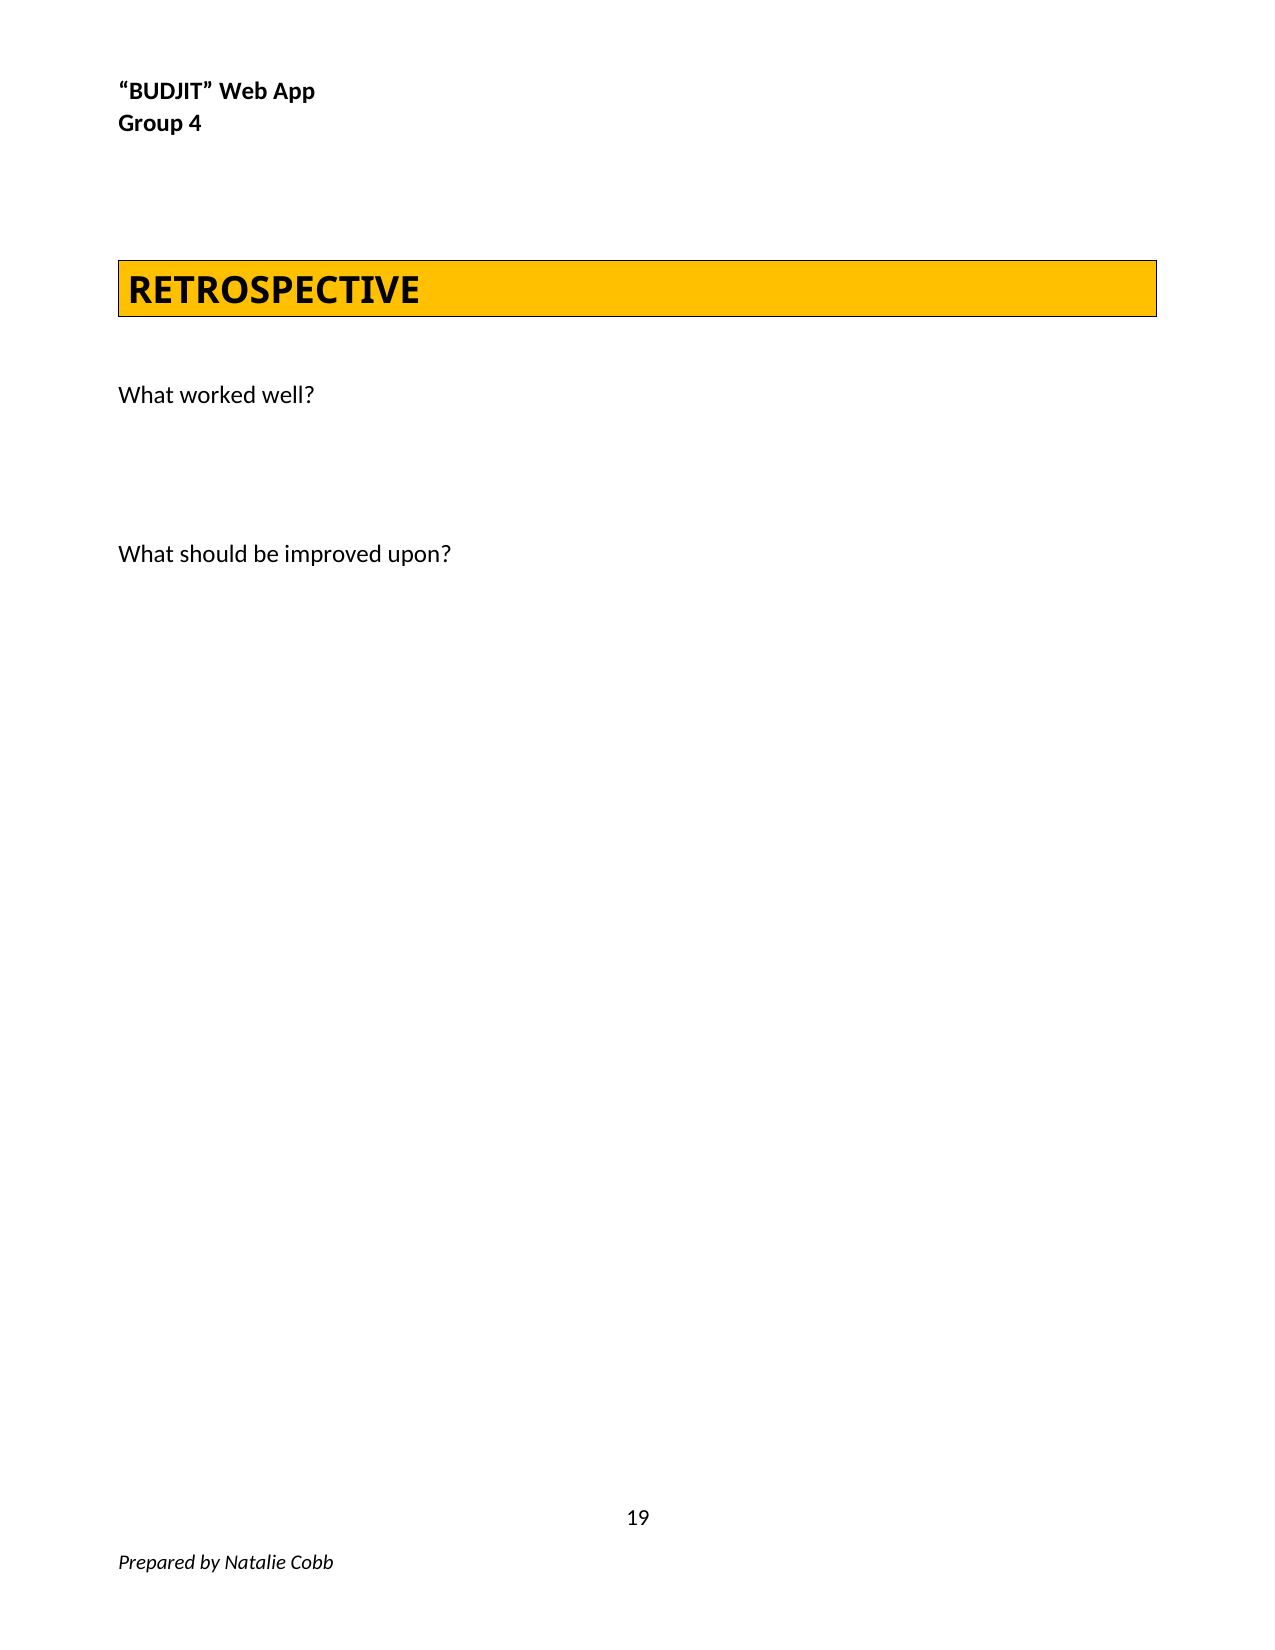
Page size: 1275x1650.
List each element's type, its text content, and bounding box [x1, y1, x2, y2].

text What should be improved upon? [118, 539, 1157, 569]
text What worked well? [118, 379, 1157, 409]
subtitle RETROSPECTIVE [119, 261, 1156, 316]
